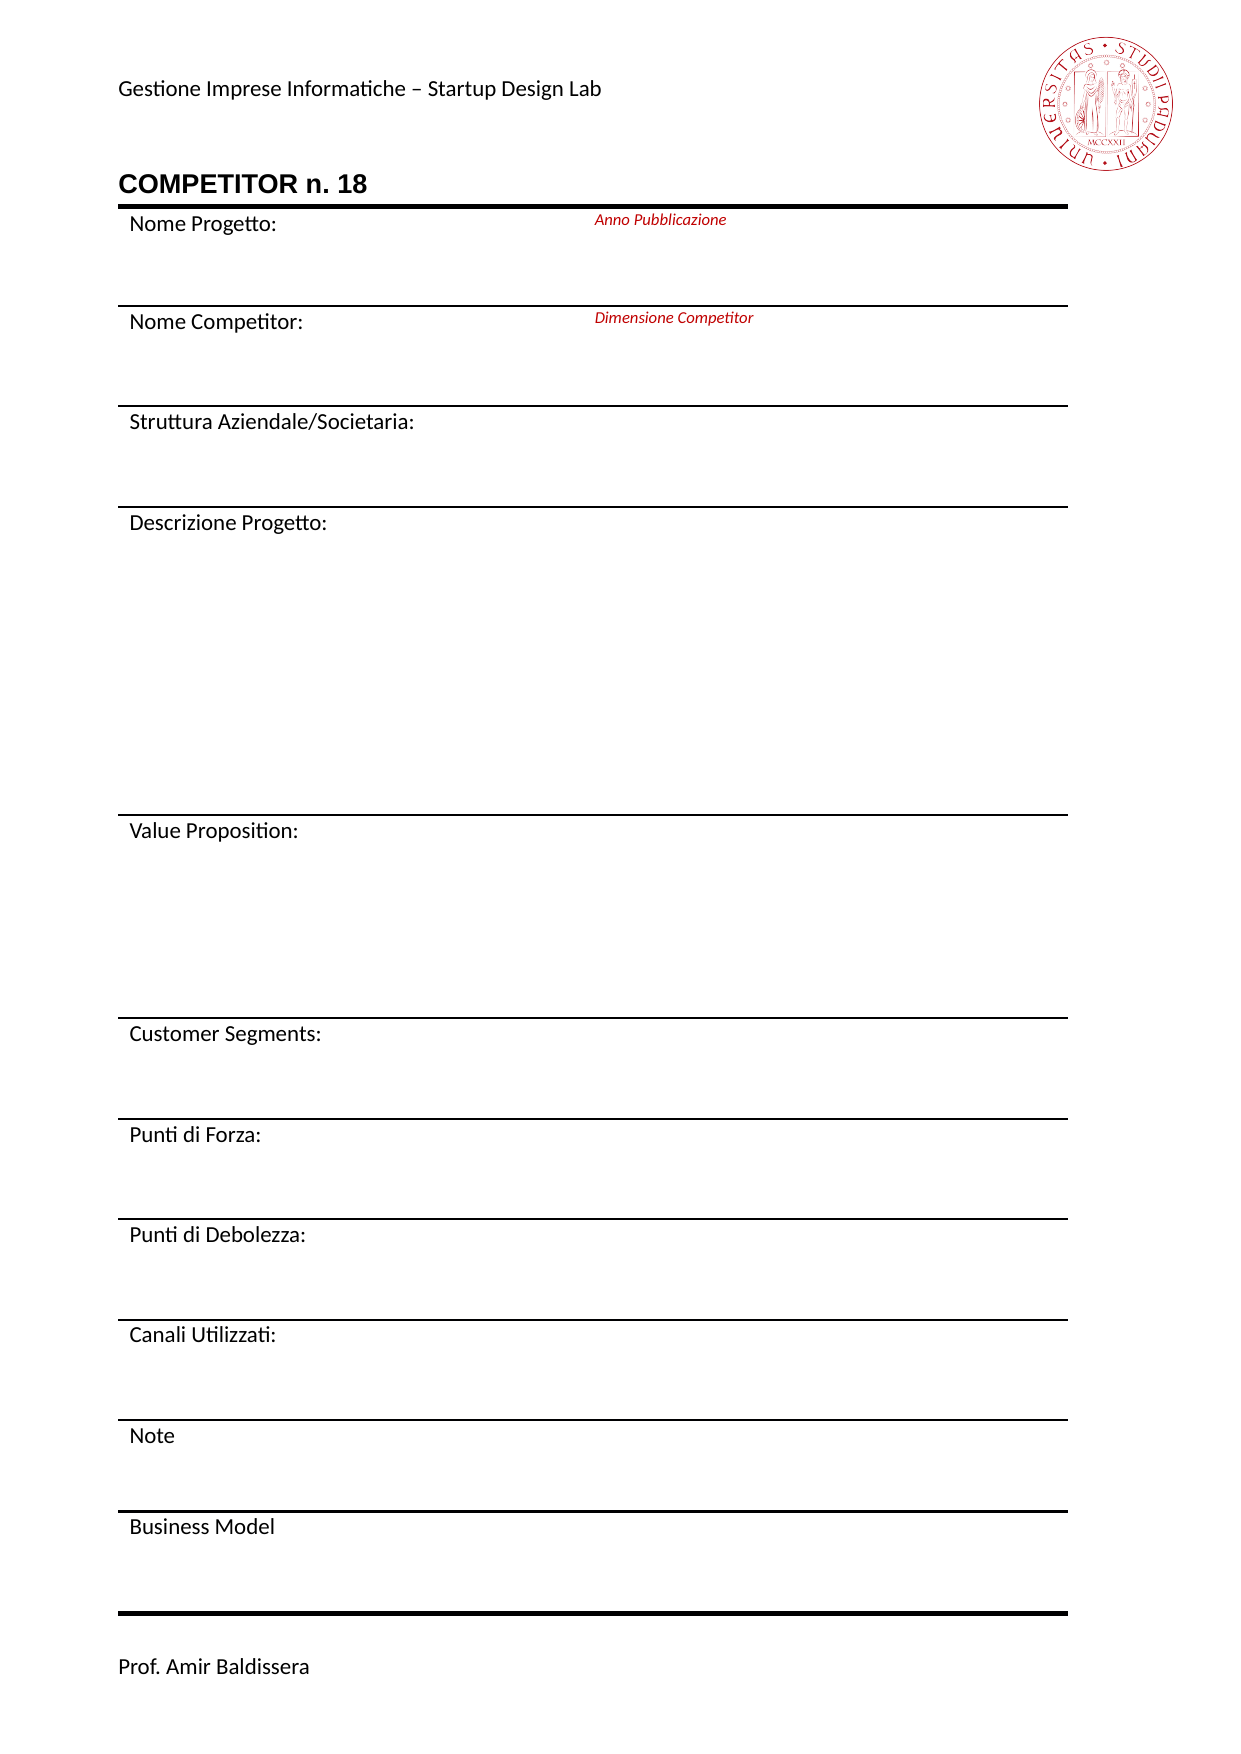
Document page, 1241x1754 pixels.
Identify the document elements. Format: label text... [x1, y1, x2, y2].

table_cell Note [118, 1421, 1068, 1510]
table_header Nome Progetto: [118, 209, 583, 305]
table_cell Punti di Debolezza: [118, 1220, 1068, 1318]
table_cell Punti di Forza: [118, 1120, 1068, 1218]
table_cell Customer Segments: [118, 1019, 1068, 1118]
table_cell Struttura Aziendale/Societaria: [118, 407, 1068, 506]
table_cell Value Proposition: [118, 816, 1068, 1017]
table_header Anno Pubblicazione [583, 209, 1068, 305]
table_cell Dimensione Competitor [583, 307, 1068, 405]
table_cell Canali Utilizzati: [118, 1321, 1068, 1419]
picture [1038, 35, 1174, 172]
table_cell Nome Competitor: [118, 307, 583, 405]
subtitle COMPETITOR n. 18 [118, 168, 1122, 200]
table_cell Descrizione Progetto: [118, 508, 1068, 814]
table_cell Business Model [118, 1513, 1068, 1611]
